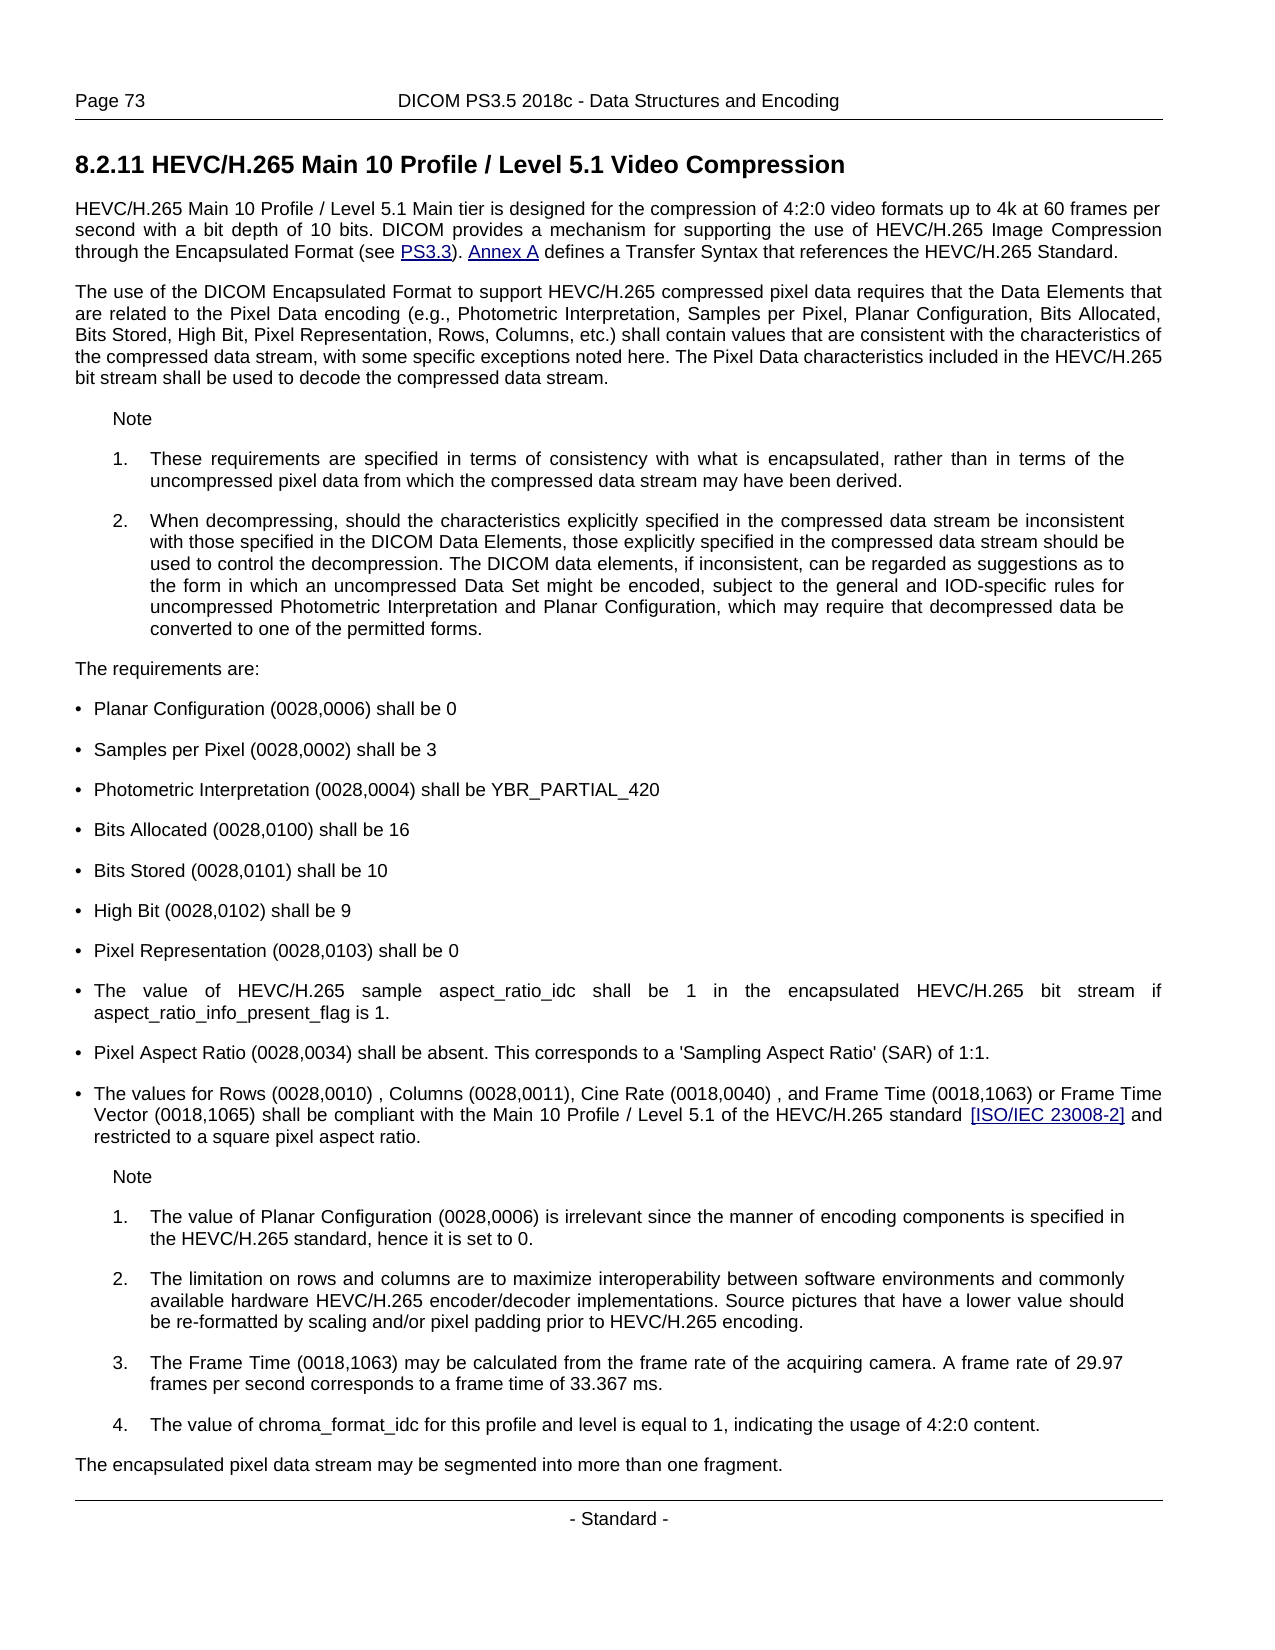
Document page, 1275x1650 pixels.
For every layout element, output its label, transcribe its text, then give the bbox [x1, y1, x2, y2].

text The use of the DICOM Encapsulated Format to support HEVC/H.265 compressed pixel data requires that the Data Elements that are related to the Pixel Data encoding (e.g., Photometric Interpretation, Samples per Pixel, Planar Configuration, Bits Allocated, Bits Stored, High Bit, Pixel Representation, Rows, Columns, etc.) shall contain values that are consistent with the characteristics of the compressed data stream, with some specific exceptions noted here. The Pixel Data characteristics included in the HEVC/H.265 bit stream shall be used to decode the compressed data stream. [75, 281, 1162, 389]
list Photometric Interpretation (0028,0004) shall be YBR_PARTIAL_420 [75, 779, 1162, 800]
list Pixel Aspect Ratio (0028,0034) shall be absent. This corresponds to a 'Sampling Aspect Ratio' (SAR) of 1:1. [75, 1042, 1162, 1064]
text HEVC/H.265 Main 10 Profile / Level 5.1 Main tier is designed for the compression of 4:2:0 video formats up to 4k at 60 frames per second with a bit depth of 10 bits. DICOM provides a mechanism for supporting the use of HEVC/H.265 Image Compression through the Encapsulated Format (see PS3.3). Annex A defines a Transfer Syntax that references the HEVC/H.265 Standard. [75, 197, 1162, 262]
list The value of HEVC/H.265 sample aspect_ratio_idc shall be 1 in the encapsulated HEVC/H.265 bit stream if aspect_ratio_info_present_flag is 1. [75, 980, 1162, 1023]
list Planar Configuration (0028,0006) shall be 0 [75, 698, 1162, 720]
text The encapsulated pixel data stream may be segmented into more than one fragment. [75, 1454, 1162, 1475]
list The values for Rows (0028,0010) , Columns (0028,0011), Cine Rate (0018,0040) , and Frame Time (0018,1063) or Frame Time Vector (0018,1065) shall be compliant with the Main 10 Profile / Level 5.1 of the HEVC/H.265 standard [ISO/IEC 23008-2] and restricted to a square pixel aspect ratio. [75, 1082, 1162, 1147]
list The Frame Time (0018,1063) may be calculated from the frame rate of the acquiring camera. A frame rate of 29.97 frames per second corresponds to a frame time of 33.367 ms. [112, 1352, 1125, 1395]
list Pixel Representation (0028,0103) shall be 0 [75, 940, 1162, 962]
list The limitation on rows and columns are to maximize interoperability between software environments and commonly available hardware HEVC/H.265 encoder/decoder implementations. Source pictures that have a lower value should be re-formatted by scaling and/or pixel padding prior to HEVC/H.265 encoding. [112, 1268, 1125, 1333]
text The requirements are: [75, 658, 1162, 679]
text 8.2.11 HEVC/H.265 Main 10 Profile / Level 5.1 Video Compression [75, 150, 1162, 179]
text Note [112, 1166, 1125, 1187]
list These requirements are specified in terms of consistency with what is encapsulated, rather than in terms of the uncompressed pixel data from which the compressed data stream may have been derived. [112, 448, 1125, 491]
list Samples per Pixel (0028,0002) shall be 3 [75, 738, 1162, 760]
list High Bit (0028,0102) shall be 9 [75, 900, 1162, 921]
text Note [112, 407, 1125, 429]
list Bits Allocated (0028,0100) shall be 16 [75, 819, 1162, 841]
list The value of Planar Configuration (0028,0006) is irrelevant since the manner of encoding components is specified in the HEVC/H.265 standard, hence it is set to 0. [112, 1206, 1125, 1249]
list Bits Stored (0028,0101) shall be 10 [75, 859, 1162, 881]
list The value of chroma_format_idc for this profile and level is equal to 1, indicating the usage of 4:2:0 content. [112, 1413, 1125, 1435]
list When decompressing, should the characteristics explicitly specified in the compressed data stream be inconsistent with those specified in the DICOM Data Elements, those explicitly specified in the compressed data stream should be used to control the decompression. The DICOM data elements, if inconsistent, can be regarded as suggestions as to the form in which an uncompressed Data Set might be encoded, subject to the general and IOD-specific rules for uncompressed Photometric Interpretation and Planar Configuration, which may require that decompressed data be converted to one of the permitted forms. [112, 510, 1125, 639]
